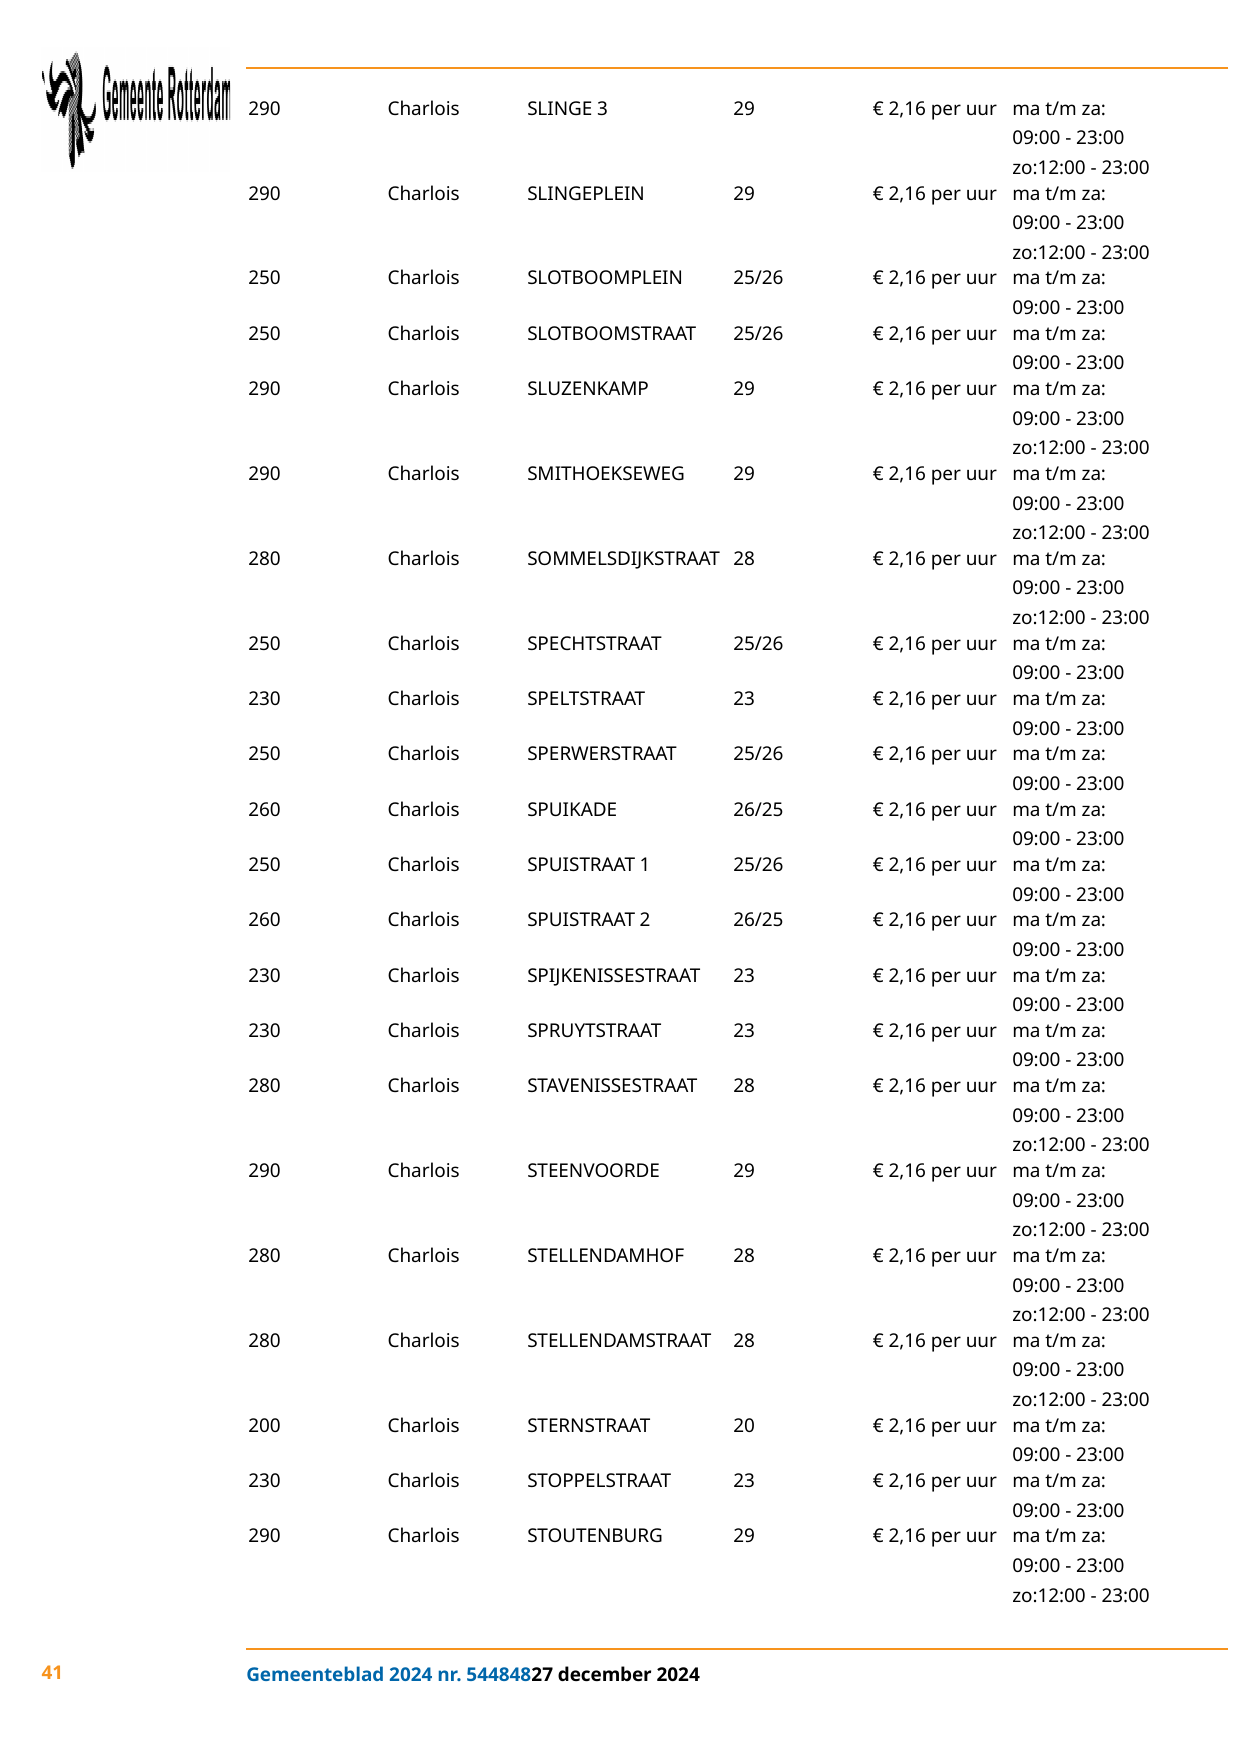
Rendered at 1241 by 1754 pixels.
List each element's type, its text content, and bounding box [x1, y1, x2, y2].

table_cell € 2,16 per uur [873, 1412, 1012, 1467]
table_cell 230 [248, 962, 387, 1017]
table_cell € 2,16 per uur [873, 320, 1012, 375]
table_cell ma t/m za: 09:00 - 23:00 [1012, 265, 1152, 320]
table_cell ma t/m za: 09:00 - 23:00 zo:12:00 - 23:00 [1012, 95, 1152, 180]
table_cell SPIJKENISSESTRAAT [527, 962, 733, 1017]
table_cell 28 [733, 1073, 873, 1157]
table_cell 29 [733, 95, 873, 180]
table_cell € 2,16 per uur [873, 375, 1012, 460]
table_cell 280 [248, 545, 387, 630]
table_cell STOPPELSTRAAT [527, 1467, 733, 1523]
table_cell Charlois [388, 962, 527, 1017]
table_cell 23 [733, 962, 873, 1017]
table_cell € 2,16 per uur [873, 1467, 1012, 1523]
table_cell Charlois [388, 685, 527, 741]
table_cell ma t/m za: 09:00 - 23:00 [1012, 906, 1152, 962]
table_cell € 2,16 per uur [873, 906, 1012, 962]
table_cell STEENVOORDE [527, 1157, 733, 1242]
table_cell Charlois [388, 375, 527, 460]
table_cell € 2,16 per uur [873, 630, 1012, 685]
table_cell 26/25 [733, 906, 873, 962]
table_cell ma t/m za: 09:00 - 23:00 zo:12:00 - 23:00 [1012, 375, 1152, 460]
table_cell STOUTENBURG [527, 1523, 733, 1607]
table_cell ma t/m za: 09:00 - 23:00 [1012, 630, 1152, 685]
table_cell € 2,16 per uur [873, 685, 1012, 741]
table_cell 25/26 [733, 741, 873, 796]
table_cell Charlois [388, 1242, 527, 1327]
table_cell 20 [733, 1412, 873, 1467]
table_cell SPUIKADE [527, 796, 733, 851]
table_cell SLOTBOOMPLEIN [527, 265, 733, 320]
table_cell € 2,16 per uur [873, 180, 1012, 264]
table_cell ma t/m za: 09:00 - 23:00 [1012, 320, 1152, 375]
table_cell Charlois [388, 95, 527, 180]
table_cell 29 [733, 460, 873, 545]
table_cell ma t/m za: 09:00 - 23:00 zo:12:00 - 23:00 [1012, 180, 1152, 264]
table_cell ma t/m za: 09:00 - 23:00 [1012, 851, 1152, 906]
table_cell 23 [733, 1467, 873, 1523]
table_cell 23 [733, 1017, 873, 1072]
table_cell ma t/m za: 09:00 - 23:00 zo:12:00 - 23:00 [1012, 1327, 1152, 1412]
table_cell € 2,16 per uur [873, 265, 1012, 320]
table_cell € 2,16 per uur [873, 741, 1012, 796]
table_cell 29 [733, 1157, 873, 1242]
table_cell 280 [248, 1073, 387, 1157]
table_cell Charlois [388, 1157, 527, 1242]
table_cell 250 [248, 630, 387, 685]
table_cell 290 [248, 460, 387, 545]
table_cell ma t/m za: 09:00 - 23:00 zo:12:00 - 23:00 [1012, 545, 1152, 630]
table_cell 280 [248, 1242, 387, 1327]
table_cell ma t/m za: 09:00 - 23:00 zo:12:00 - 23:00 [1012, 1073, 1152, 1157]
table_cell 290 [248, 1523, 387, 1607]
table_cell € 2,16 per uur [873, 962, 1012, 1017]
table_cell € 2,16 per uur [873, 1017, 1012, 1072]
table_cell SOMMELSDIJKSTRAAT [527, 545, 733, 630]
table_cell 26/25 [733, 796, 873, 851]
table_cell € 2,16 per uur [873, 95, 1012, 180]
table_cell Charlois [388, 851, 527, 906]
table_cell 250 [248, 265, 387, 320]
table_cell 25/26 [733, 851, 873, 906]
table_cell ma t/m za: 09:00 - 23:00 [1012, 1467, 1152, 1523]
table_cell 250 [248, 851, 387, 906]
table_cell 260 [248, 906, 387, 962]
table_cell Charlois [388, 1327, 527, 1412]
table_cell 25/26 [733, 265, 873, 320]
table_cell 28 [733, 1242, 873, 1327]
table_cell STAVENISSESTRAAT [527, 1073, 733, 1157]
table_cell ma t/m za: 09:00 - 23:00 [1012, 685, 1152, 741]
table_cell Charlois [388, 320, 527, 375]
table_cell 290 [248, 180, 387, 264]
table_cell € 2,16 per uur [873, 460, 1012, 545]
table_cell 250 [248, 741, 387, 796]
table_cell € 2,16 per uur [873, 1327, 1012, 1412]
table_cell € 2,16 per uur [873, 1242, 1012, 1327]
table_cell 29 [733, 180, 873, 264]
table_cell STELLENDAMHOF [527, 1242, 733, 1327]
table_cell 29 [733, 1523, 873, 1607]
table_cell 28 [733, 1327, 873, 1412]
table_cell SPERWERSTRAAT [527, 741, 733, 796]
table_cell Charlois [388, 796, 527, 851]
table_cell 250 [248, 320, 387, 375]
table_cell ma t/m za: 09:00 - 23:00 zo:12:00 - 23:00 [1012, 1242, 1152, 1327]
table_cell Charlois [388, 630, 527, 685]
table_cell 230 [248, 685, 387, 741]
table_cell € 2,16 per uur [873, 1157, 1012, 1242]
table_cell Charlois [388, 1523, 527, 1607]
table_cell 25/26 [733, 320, 873, 375]
table_cell SPELTSTRAAT [527, 685, 733, 741]
table_cell Charlois [388, 265, 527, 320]
table_cell € 2,16 per uur [873, 796, 1012, 851]
table_cell STERNSTRAAT [527, 1412, 733, 1467]
table_cell STELLENDAMSTRAAT [527, 1327, 733, 1412]
table_cell 230 [248, 1467, 387, 1523]
table_cell SMITHOEKSEWEG [527, 460, 733, 545]
table_cell SPUISTRAAT 1 [527, 851, 733, 906]
table_cell ma t/m za: 09:00 - 23:00 [1012, 741, 1152, 796]
table_cell € 2,16 per uur [873, 1523, 1012, 1607]
table_cell 200 [248, 1412, 387, 1467]
table_cell Charlois [388, 545, 527, 630]
table_cell ma t/m za: 09:00 - 23:00 zo:12:00 - 23:00 [1012, 1523, 1152, 1607]
table_cell 260 [248, 796, 387, 851]
table_cell Charlois [388, 1412, 527, 1467]
table_cell SPECHTSTRAAT [527, 630, 733, 685]
table_cell 280 [248, 1327, 387, 1412]
table_cell ma t/m za: 09:00 - 23:00 [1012, 1017, 1152, 1072]
table_cell ma t/m za: 09:00 - 23:00 zo:12:00 - 23:00 [1012, 1157, 1152, 1242]
table_cell SLUZENKAMP [527, 375, 733, 460]
table_cell Charlois [388, 180, 527, 264]
table_cell Charlois [388, 906, 527, 962]
table_cell 29 [733, 375, 873, 460]
table_cell € 2,16 per uur [873, 1073, 1012, 1157]
table_cell Charlois [388, 1467, 527, 1523]
table_cell 290 [248, 1157, 387, 1242]
table_cell 230 [248, 1017, 387, 1072]
table_cell ma t/m za: 09:00 - 23:00 [1012, 1412, 1152, 1467]
table_cell 290 [248, 95, 387, 180]
table_cell Charlois [388, 460, 527, 545]
table_cell ma t/m za: 09:00 - 23:00 [1012, 796, 1152, 851]
table_cell € 2,16 per uur [873, 851, 1012, 906]
table_cell SLINGEPLEIN [527, 180, 733, 264]
table_cell SLOTBOOMSTRAAT [527, 320, 733, 375]
table_cell SPRUYTSTRAAT [527, 1017, 733, 1072]
table_cell € 2,16 per uur [873, 545, 1012, 630]
table_cell Charlois [388, 1017, 527, 1072]
table_cell Charlois [388, 1073, 527, 1157]
table_cell Charlois [388, 741, 527, 796]
table_cell 23 [733, 685, 873, 741]
table_cell ma t/m za: 09:00 - 23:00 [1012, 962, 1152, 1017]
table_cell SPUISTRAAT 2 [527, 906, 733, 962]
table_cell ma t/m za: 09:00 - 23:00 zo:12:00 - 23:00 [1012, 460, 1152, 545]
table_cell SLINGE 3 [527, 95, 733, 180]
picture [41, 47, 231, 172]
table_cell 28 [733, 545, 873, 630]
table_cell 290 [248, 375, 387, 460]
table_cell 25/26 [733, 630, 873, 685]
